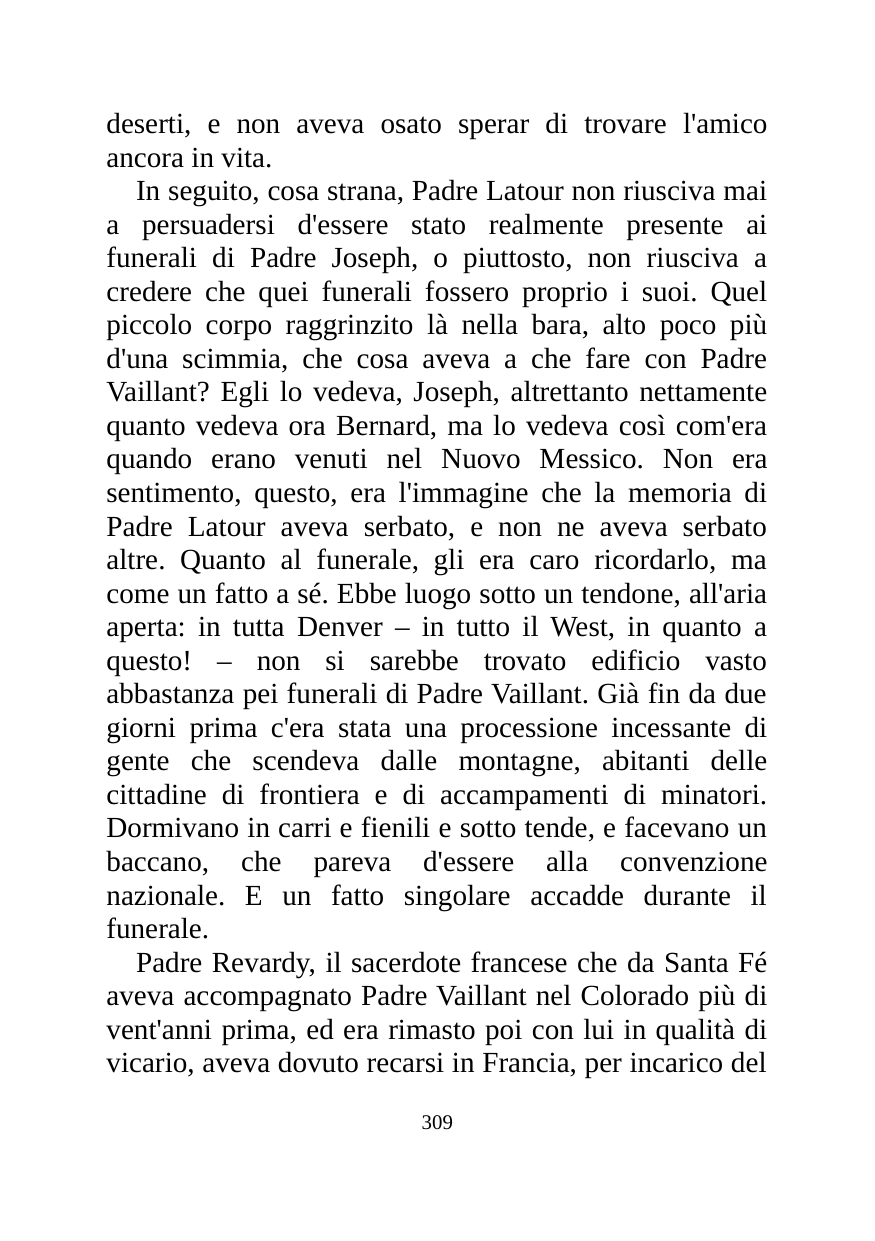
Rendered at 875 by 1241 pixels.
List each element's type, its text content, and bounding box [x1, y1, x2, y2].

text In seguito, cosa strana, Padre Latour non riusciva mai a persuadersi d'essere stato realmente presente ai funerali di Padre Joseph, o piuttosto, non riusciva a credere che quei funerali fossero proprio i suoi. Quel piccolo corpo raggrinzito là nella bara, alto poco più d'una scimmia, che cosa aveva a che fare con Padre Vaillant? Egli lo vedeva, Joseph, altrettanto nettamente quanto vedeva ora Bernard, ma lo vedeva così com'era quando erano venuti nel Nuovo Messico. Non era sentimento, questo, era l'immagine che la memoria di Padre Latour aveva serbato, e non ne aveva serbato altre. Quanto al funerale, gli era caro ricordarlo, ma come un fatto a sé. Ebbe luogo sotto un tendone, all'aria aperta: in tutta Denver – in tutto il West, in quanto a questo! – non si sarebbe trovato edificio vasto abbastanza pei funerali di Padre Vaillant. Già fin da due giorni prima c'era stata una processione incessante di gente che scendeva dalle montagne, abitanti delle cittadine di frontiera e di accampamenti di minatori. Dormivano in carri e fienili e sotto tende, e facevano un baccano, che pareva d'essere alla convenzione nazionale. E un fatto singolare accadde durante il funerale. [106, 173, 768, 945]
text Padre Revardy, il sacerdote francese che da Santa Fé aveva accompagnato Padre Vaillant nel Colorado più di vent'anni prima, ed era rimasto poi con lui in qualità di vicario, aveva dovuto recarsi in Francia, per incarico del [106, 945, 768, 1079]
text deserti, e non aveva osato sperar di trovare l'amico ancora in vita. [106, 106, 768, 173]
